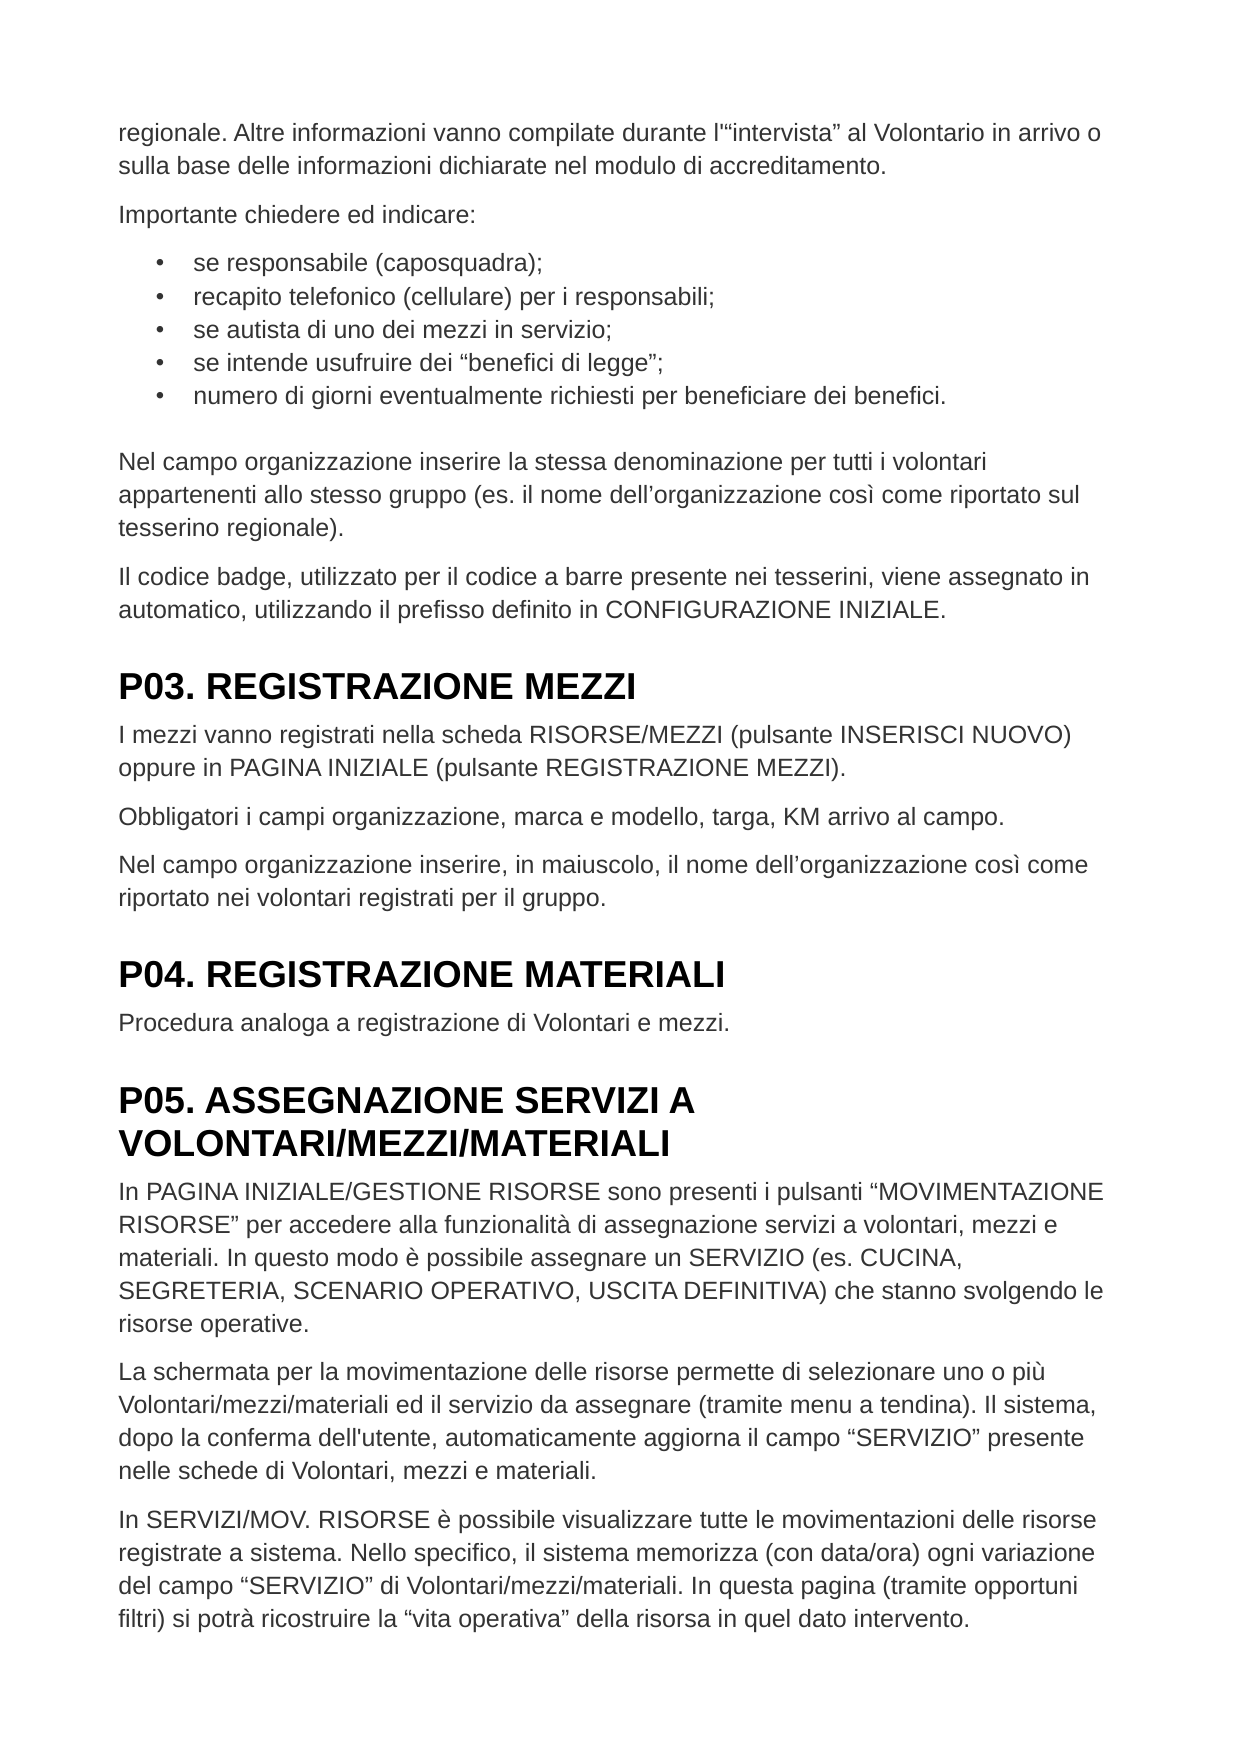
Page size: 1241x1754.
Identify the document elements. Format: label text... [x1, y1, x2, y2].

text I mezzi vanno registrati nella scheda RISORSE/MEZZI (pulsante INSERISCI NUOVO) oppure in PAGINA INIZIALE (pulsante REGISTRAZIONE MEZZI). [118, 720, 1122, 782]
text regionale. Altre informazioni vanno compilate durante l'“intervista” al Volontario in arrivo o sulla base delle informazioni dichiarate nel modulo di accreditamento. [118, 118, 1122, 180]
list se responsabile (caposquadra); [156, 248, 1122, 277]
text Importante chiedere ed indicare: [118, 200, 1122, 228]
text In PAGINA INIZIALE/GESTIONE RISORSE sono presenti i pulsanti “MOVIMENTAZIONE RISORSE” per accedere alla funzionalità di assegnazione servizi a volontari, mezzi e materiali. In questo modo è possibile assegnare un SERVIZIO (es. CUCINA, SEGRETERIA, SCENARIO OPERATIVO, USCITA DEFINITIVA) che stanno svolgendo le risorse operative. [118, 1177, 1122, 1337]
subtitle P05. ASSEGNAZIONE SERVIZI A VOLONTARI/MEZZI/MATERIALI [118, 1078, 1122, 1164]
text Nel campo organizzazione inserire la stessa denominazione per tutti i volontari appartenenti allo stesso gruppo (es. il nome dell’organizzazione così come riportato sul tesserino regionale). [118, 414, 1122, 542]
text La schermata per la movimentazione delle risorse permette di selezionare uno o più Volontari/mezzi/materiali ed il servizio da assegnare (tramite menu a tendina). Il sistema, dopo la conferma dell'utente, automaticamente aggiorna il campo “SERVIZIO” presente nelle schede di Volontari, mezzi e materiali. [118, 1357, 1122, 1485]
list se autista di uno dei mezzi in servizio; [156, 315, 1122, 343]
text Obbligatori i campi organizzazione, marca e modello, targa, KM arrivo al campo. [118, 802, 1122, 830]
list se intende usufruire dei “benefici di legge”; [156, 348, 1122, 377]
text Il codice badge, utilizzato per il codice a barre presente nei tesserini, viene assegnato in automatico, utilizzando il prefisso definito in CONFIGURAZIONE INIZIALE. [118, 562, 1122, 623]
list numero di giorni eventualmente richiesti per beneficiare dei benefici. [156, 381, 1122, 410]
text Procedura analoga a registrazione di Volontari e mezzi. [118, 1008, 1122, 1037]
text In SERVIZI/MOV. RISORSE è possibile visualizzare tutte le movimentazioni delle risorse registrate a sistema. Nello specifico, il sistema memorizza (con data/ora) ogni variazione del campo “SERVIZIO” di Volontari/mezzi/materiali. In questa pagina (tramite opportuni filtri) si potrà ricostruire la “vita operativa” della risorsa in quel dato intervento. [118, 1505, 1122, 1633]
subtitle P03. REGISTRAZIONE MEZZI [118, 664, 1122, 707]
list recapito telefonico (cellulare) per i responsabili; [156, 282, 1122, 310]
subtitle P04. REGISTRAZIONE MATERIALI [118, 953, 1122, 996]
text Nel campo organizzazione inserire, in maiuscolo, il nome dell’organizzazione così come riportato nei volontari registrati per il gruppo. [118, 850, 1122, 912]
